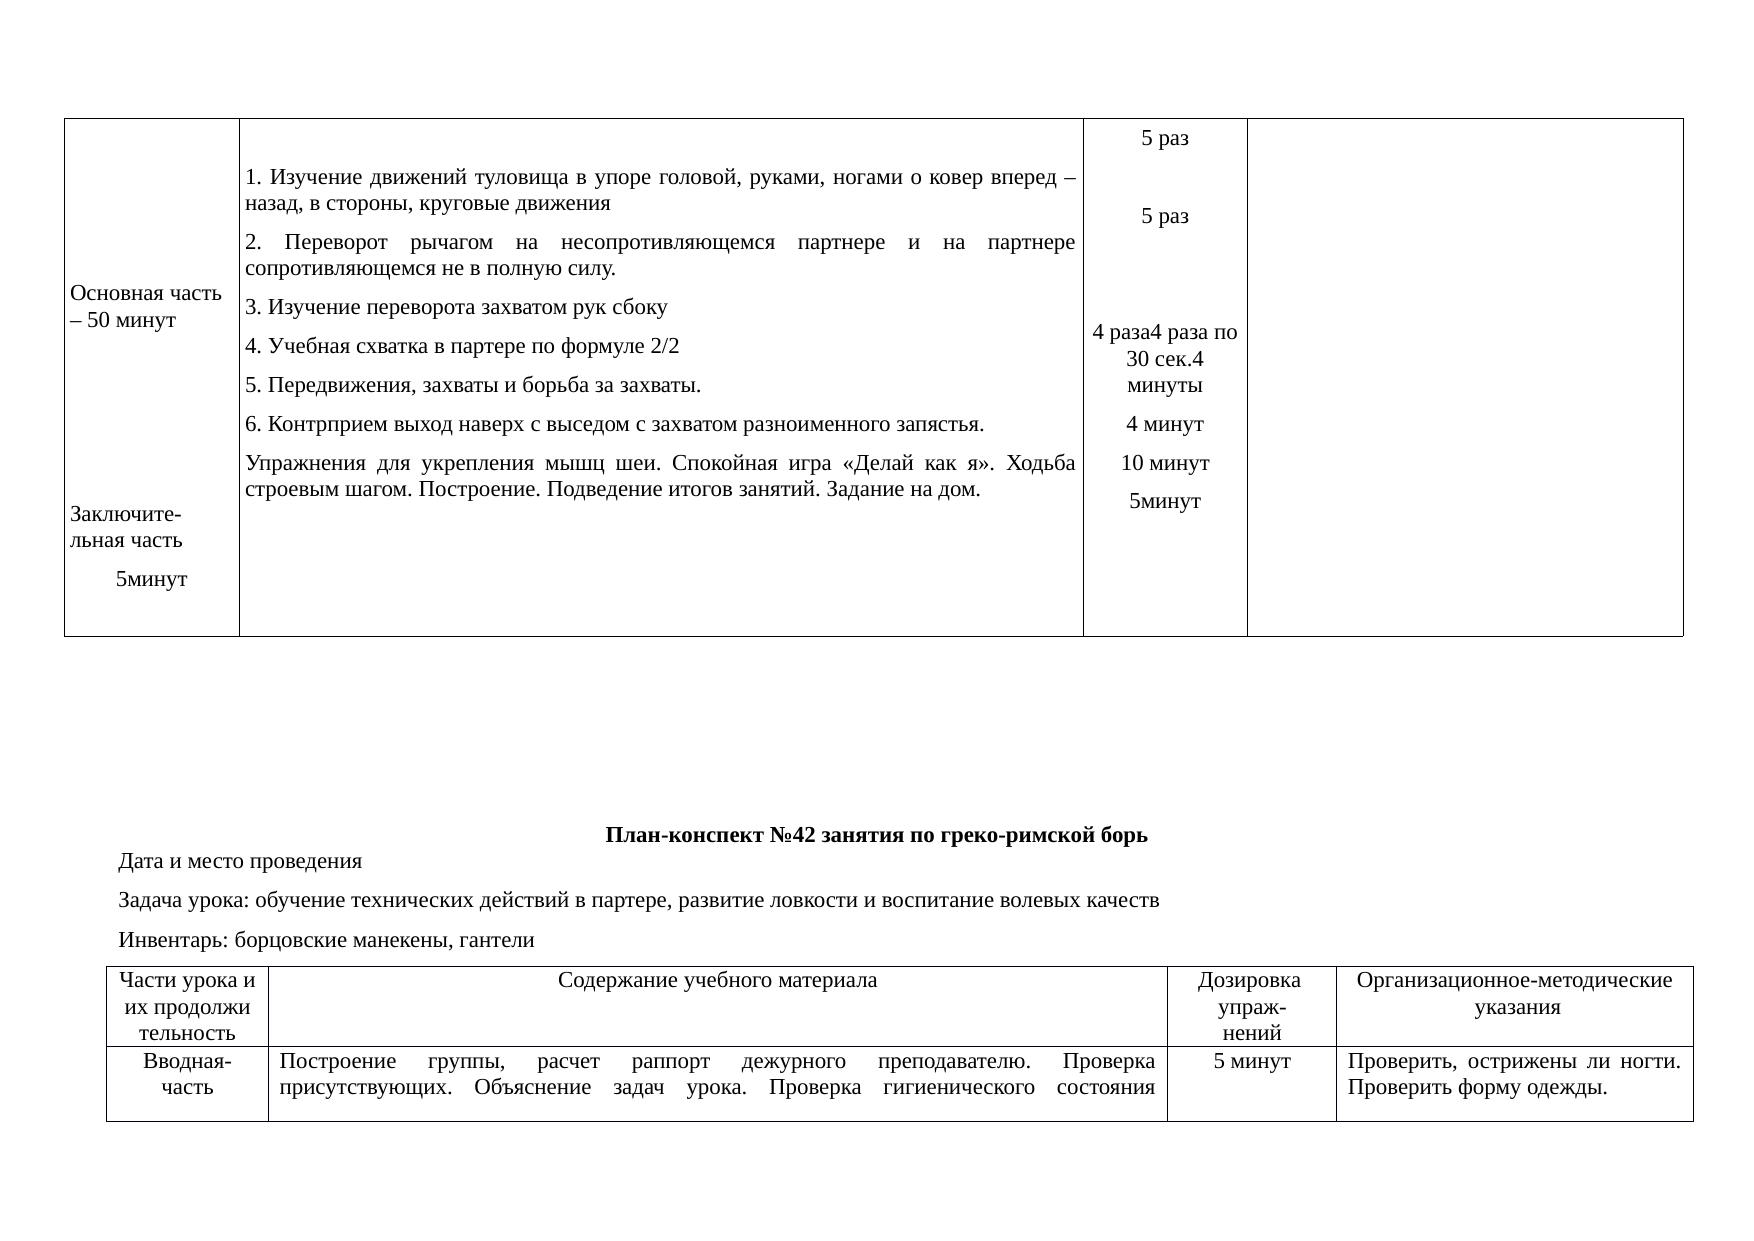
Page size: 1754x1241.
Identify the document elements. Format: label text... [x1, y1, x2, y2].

text Дата и место проведения [118, 847, 1636, 873]
table_header Организационное-методические указания [1337, 967, 1693, 1046]
table_cell 1. Изучение движений туловища в упоре головой, руками, ногами о ковер вперед – назад, в стороны, круговые движения 2. Переворот рычагом на несопротивляющемся партнере и на партнере сопротивляющемся не в полную силу. 3. Изучение переворота захватом рук сбоку 4. Учебная схватка в партере по формуле 2/2 5. Передвижения, захваты и борьба за захваты. 6. Контрприем выход наверх с выседом с захватом разноименного запястья. Упражнения для укрепления мышц шеи. Спокойная игра «Делай как я». Ходьба строевым шагом. Построение. Подведение итогов занятий. Задание на дом. [240, 119, 1083, 636]
text План-конспект №42 занятия по греко-римской борь [118, 821, 1636, 847]
text Задача урока: обучение технических действий в партере, развитие ловкости и воспитание волевых качеств [118, 887, 1636, 913]
table_cell Построение группы, расчет раппорт дежурного преподавателю. Проверка присутствующих. Объяснение задач урока. Проверка гигиенического состояния [269, 1047, 1167, 1121]
table_cell [1248, 119, 1683, 636]
table_cell Основная часть – 50 минут Заключите-льная часть 5минут [65, 119, 239, 636]
table_cell Проверить, острижены ли ногти. Проверить форму одежды. [1337, 1047, 1693, 1121]
table_cell 5 раз 5 раз 4 раза4 раза по 30 сек.4 минуты 4 минут 10 минут 5минут [1084, 119, 1247, 636]
table_header Дозировка упраж- нений [1168, 967, 1336, 1046]
table_header Содержание учебного материала [269, 967, 1167, 1046]
table_header Части урока и их продолжи тельность [107, 967, 268, 1046]
text Инвентарь: борцовские манекены, гантели [118, 926, 1636, 952]
table_cell Вводная- часть [107, 1047, 268, 1121]
table_cell 5 минут [1168, 1047, 1336, 1121]
